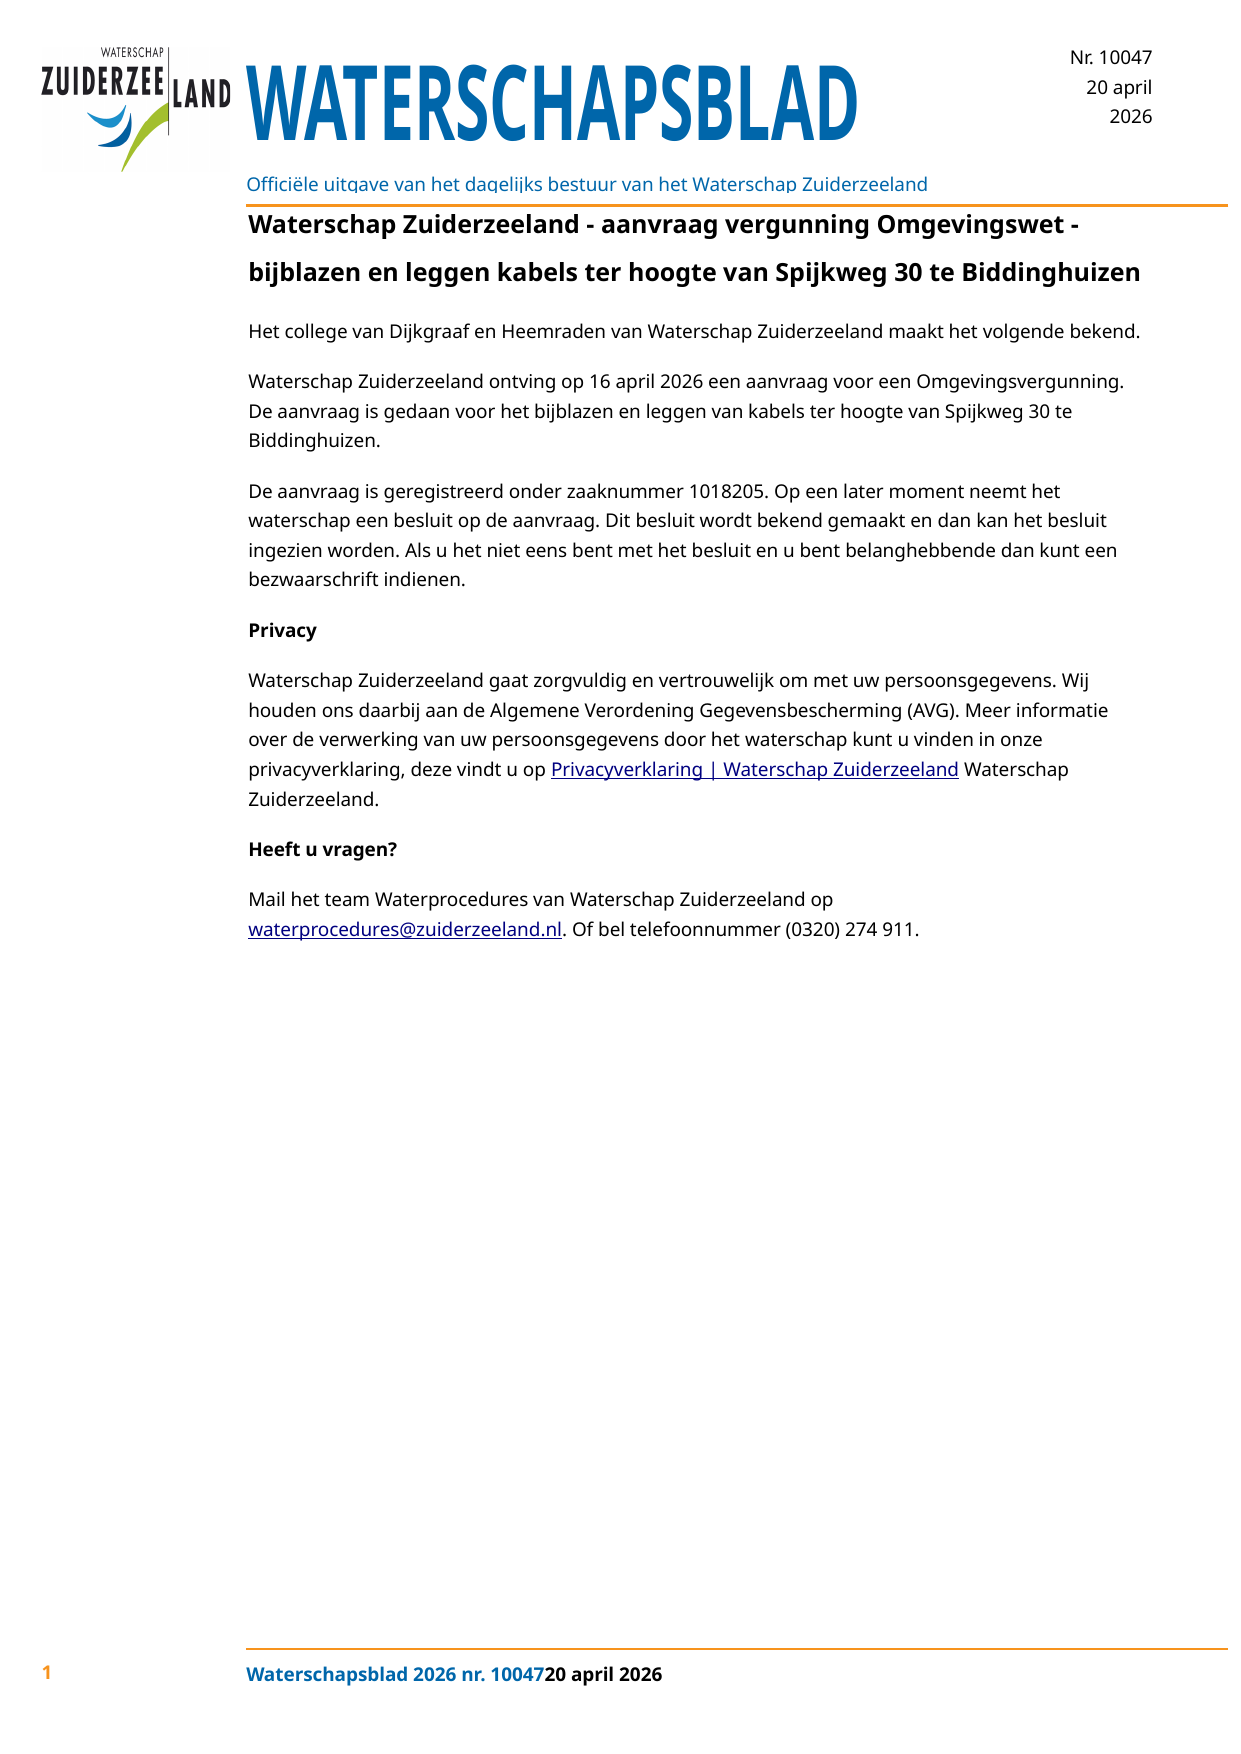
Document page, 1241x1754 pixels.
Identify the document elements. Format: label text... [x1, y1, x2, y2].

text Waterschap Zuiderzeeland gaat zorgvuldig en vertrouwelijk om met uw persoonsgegevens. Wij houden ons daarbij aan de Algemene Verordening Gegevensbescherming (AVG). Meer informatie over de verwerking van uw persoonsgegevens door het waterschap kunt u vinden in onze privacyverklaring, deze vindt u op Privacyverklaring | Waterschap Zuiderzeeland Waterschap Zuiderzeeland. [248, 667, 1152, 812]
text Waterschap Zuiderzeeland - aanvraag vergunning Omgevingswet - bijblazen en leggen kabels ter hoogte van Spijkweg 30 te Biddinghuizen [248, 207, 1152, 288]
text Waterschap Zuiderzeeland ontving op 16 april 2026 een aanvraag voor een Omgevingsvergunning. De aanvraag is gedaan voor het bijblazen en leggen van kabels ter hoogte van Spijkweg 30 te Biddinghuizen. [248, 368, 1152, 453]
text Heeft u vragen? [248, 836, 1152, 862]
text Mail het team Waterprocedures van Waterschap Zuiderzeeland op waterprocedures@zuiderzeeland.nl. Of bel telefoonnummer (0320) 274 911. [248, 887, 1152, 942]
text Het college van Dijkgraaf en Heemraden van Waterschap Zuiderzeeland maakt het volgende bekend. [248, 318, 1152, 344]
text Privacy [248, 617, 1152, 643]
text De aanvraag is geregistreerd onder zaaknummer 1018205. Op een later moment neemt het waterschap een besluit op de aanvraag. Dit besluit wordt bekend gemaakt en dan kan het besluit ingezien worden. Als u het niet eens bent met het besluit en u bent belanghebbende dan kunt een bezwaarschrift indienen. [248, 478, 1152, 592]
picture [41, 47, 231, 172]
